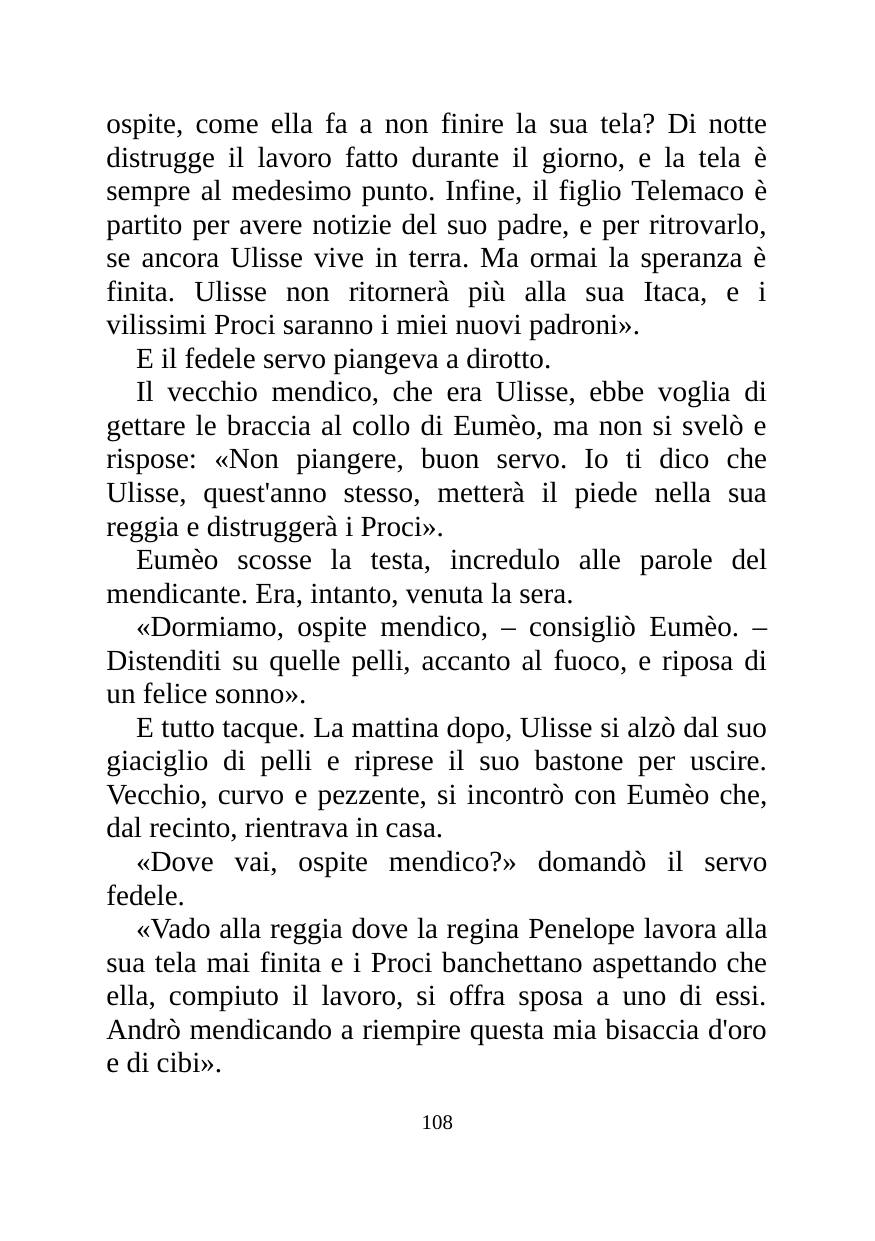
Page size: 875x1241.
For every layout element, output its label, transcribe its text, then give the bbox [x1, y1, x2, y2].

text ospite, come ella fa a non finire la sua tela? Di notte distrugge il lavoro fatto durante il giorno, e la tela è sempre al medesimo punto. Infine, il figlio Telemaco è partito per avere notizie del suo padre, e per ritrovarlo, se ancora Ulisse vive in terra. Ma ormai la speranza è finita. Ulisse non ritornerà più alla sua Itaca, e i vilissimi Proci saranno i miei nuovi padroni». [106, 106, 768, 341]
text E tutto tacque. La mattina dopo, Ulisse si alzò dal suo giaciglio di pelli e riprese il suo bastone per uscire. Vecchio, curvo e pezzente, si incontrò con Eumèo che, dal recinto, rientrava in casa. [106, 710, 768, 844]
text Eumèo scosse la testa, incredulo alle parole del mendicante. Era, intanto, venuta la sera. [106, 542, 768, 609]
text «Dormiamo, ospite mendico, – consigliò Eumèo. – Distenditi su quelle pelli, accanto al fuoco, e riposa di un felice sonno». [106, 609, 768, 710]
text E il fedele servo piangeva a dirotto. [106, 341, 768, 374]
text «Dove vai, ospite mendico?» domandò il servo fedele. [106, 844, 768, 911]
text «Vado alla reggia dove la regina Penelope lavora alla sua tela mai finita e i Proci banchettano aspettando che ella, compiuto il lavoro, si offra sposa a uno di essi. Andrò mendicando a riempire questa mia bisaccia d'oro e di cibi». [106, 911, 768, 1079]
text Il vecchio mendico, che era Ulisse, ebbe voglia di gettare le braccia al collo di Eumèo, ma non si svelò e rispose: «Non piangere, buon servo. Io ti dico che Ulisse, quest'anno stesso, metterà il piede nella sua reggia e distruggerà i Proci». [106, 374, 768, 542]
